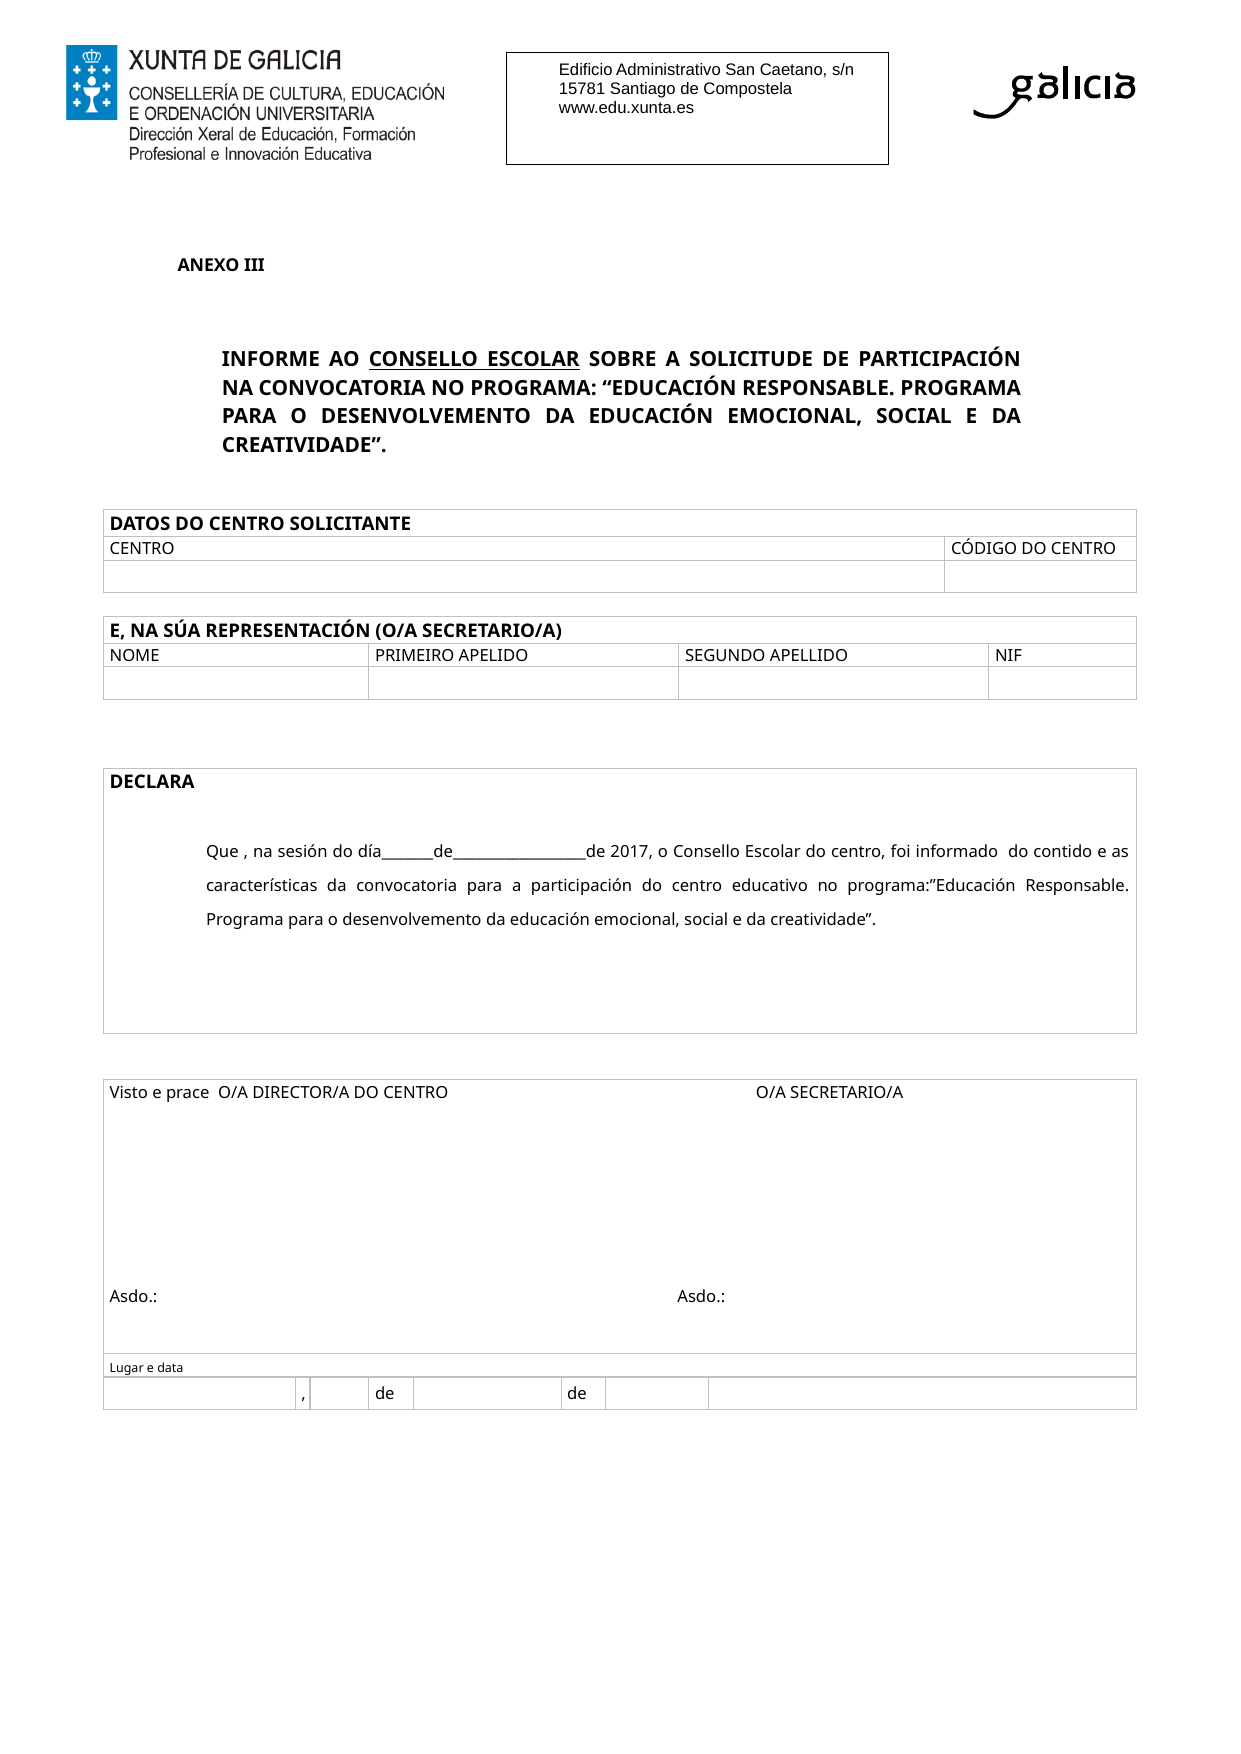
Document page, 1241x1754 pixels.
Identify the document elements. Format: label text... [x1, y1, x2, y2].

table_header Visto e prace O/A DIRECTOR/A DO CENTRO O/A SECRETARIO/A Asdo.: Asdo.: [104, 1080, 1136, 1353]
picture [74, 83, 80, 90]
picture [74, 66, 80, 73]
text ANEXO III [177, 252, 1063, 276]
picture [103, 83, 110, 90]
picture [89, 66, 95, 73]
table_cell [709, 1378, 1136, 1409]
table_cell CÓDIGO DO CENTRO [945, 537, 1136, 559]
table_cell [104, 561, 944, 592]
table_cell NOME [104, 644, 368, 666]
picture [88, 77, 95, 85]
table_header DATOS DO CENTRO SOLICITANTE [104, 510, 1136, 536]
table_cell [989, 667, 1136, 699]
table_cell de [562, 1378, 605, 1409]
table_cell [369, 667, 678, 699]
table_header E, NA SÚA REPRESENTACIÓN (O/A SECRETARIO/A) [104, 617, 1136, 642]
picture [84, 88, 100, 112]
table_cell [945, 561, 1136, 592]
table_cell [414, 1378, 561, 1409]
table_cell PRIMEIRO APELIDO [369, 644, 678, 666]
table_cell [606, 1378, 708, 1409]
picture [66, 45, 444, 160]
table_cell [104, 667, 368, 699]
table_cell de [369, 1378, 413, 1409]
table_cell [311, 1378, 368, 1409]
table_cell NIF [989, 644, 1136, 666]
picture [103, 99, 110, 106]
text INFORME AO CONSELLO ESCOLAR SOBRE A SOLICITUDE DE PARTICIPACIÓN NA CONVOCATORIA NO PROGRAMA: “EDUCACIÓN RESPONSABLE. PROGRAMA PARA O DESENVOLVEMENTO DA EDUCACIÓN EMOCIONAL, SOCIAL E DA CREATIVIDADE”. [222, 344, 1021, 458]
table_cell SEGUNDO APELLIDO [679, 644, 988, 666]
table_cell [104, 1378, 295, 1409]
picture [103, 66, 110, 73]
table_cell [679, 667, 988, 699]
table_header DECLARA Que , na sesión do día_______de__________________de 2017, o Consello Escolar do centro, foi informado do contido e as características da convocatoria para a participación do centro educativo no programa:”Educación Responsable. Programa para o desenvolvemento da educación emocional, social e da creatividade”. [104, 769, 1136, 1033]
table_cell Lugar e data [104, 1354, 1136, 1376]
picture [74, 99, 80, 106]
table_cell CENTRO [104, 537, 944, 559]
table_cell , [296, 1378, 309, 1409]
